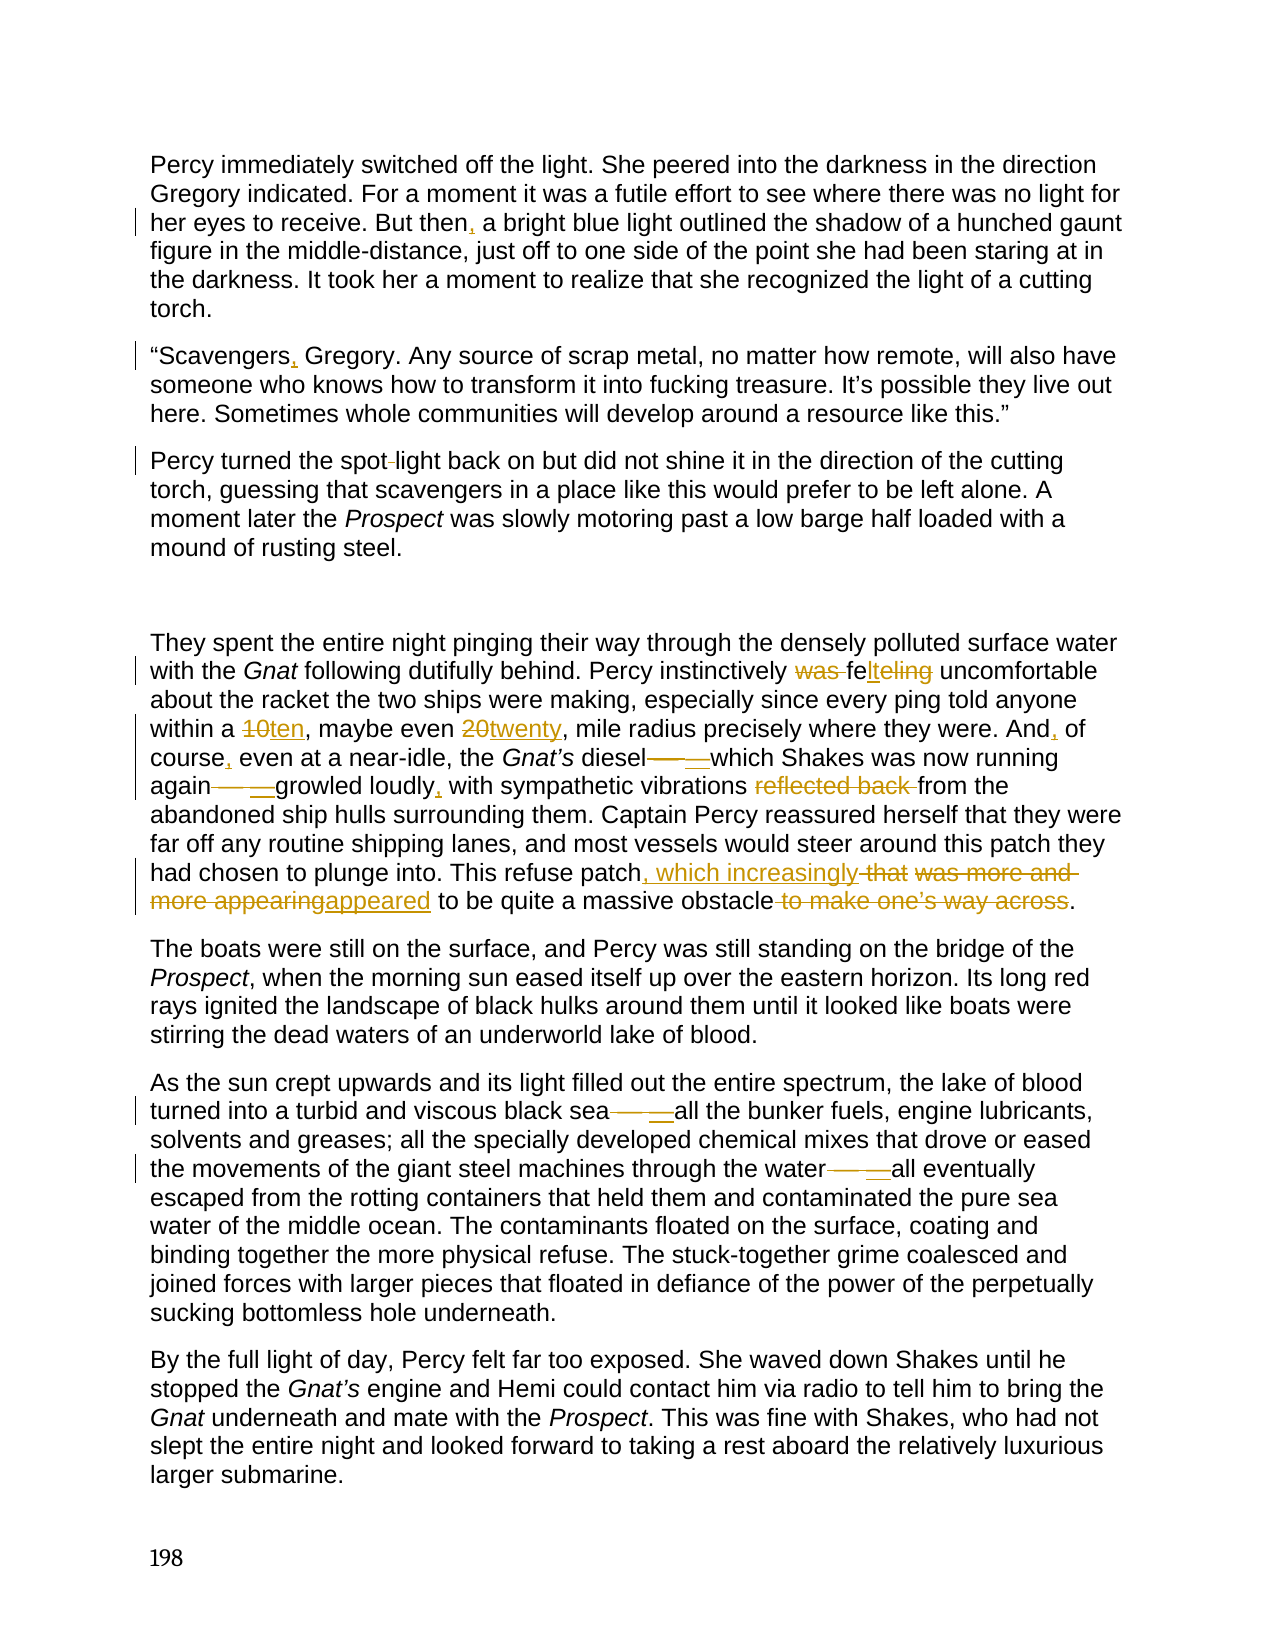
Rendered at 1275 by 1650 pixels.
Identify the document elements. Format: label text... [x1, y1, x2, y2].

text The boats were still on the surface, and Percy was still standing on the bridge of the Prospect, when the morning sun eased itself up over the eastern horizon. Its long red rays ignited the landscape of black hulks around them until it looked like boats were stirring the dead waters of an underworld lake of blood. [150, 934, 1125, 1049]
text Percy turned the spotlight back on but did not shine it in the direction of the cutting torch, guessing that scavengers in a place like this would prefer to be left alone. A moment later the Prospect was slowly motoring past a low barge half loaded with a mound of rusting steel. [150, 446, 1125, 561]
text Percy immediately switched off the light. She peered into the darkness in the direction Gregory indicated. For a moment it was a futile effort to see where there was no light for her eyes to receive. But then, a bright blue light outlined the shadow of a hunched gaunt figure in the middle-distance, just off to one side of the point she had been staring at in the darkness. It took her a moment to realize that she recognized the light of a cutting torch. [150, 150, 1125, 322]
text “Scavengers, Gregory. Any source of scrap metal, no matter how remote, will also have someone who knows how to transform it into fucking treasure. It’s possible they live out here. Sometimes whole communities will develop around a resource like this.” [150, 341, 1125, 427]
text As the sun crept upwards and its light filled out the entire spectrum, the lake of blood turned into a turbid and viscous black sea—all the bunker fuels, engine lubricants, solvents and greases; all the specially developed chemical mixes that drove or eased the movements of the giant steel machines through the water—all eventually escaped from the rotting containers that held them and contaminated the pure sea water of the middle ocean. The contaminants floated on the surface, coating and binding together the more physical refuse. The stuck-together grime coalesced and joined forces with larger pieces that floated in defiance of the power of the perpetually sucking bottomless hole underneath. [150, 1067, 1125, 1326]
text They spent the entire night pinging their way through the densely polluted surface water with the Gnat following dutifully behind. Percy instinctively felt uncomfortable about the racket the two ships were making, especially since every ping told anyone within a ten, maybe even twenty, mile radius precisely where they were. And, of course, even at a near-idle, the Gnat’s diesel—which Shakes was now running again—growled loudly, with sympathetic vibrations from the abandoned ship hulls surrounding them. Captain Percy reassured herself that they were far off any routine shipping lanes, and most vessels would steer around this patch they had chosen to plunge into. This refuse patch, which increasingly appeared to be quite a massive obstacle. [150, 627, 1125, 915]
text By the full light of day, Percy felt far too exposed. She waved down Shakes until he stopped the Gnat’s engine and Hemi could contact him via radio to tell him to bring the Gnat underneath and mate with the Prospect. This was fine with Shakes, who had not slept the entire night and looked forward to taking a rest aboard the relatively luxurious larger submarine. [150, 1345, 1125, 1489]
